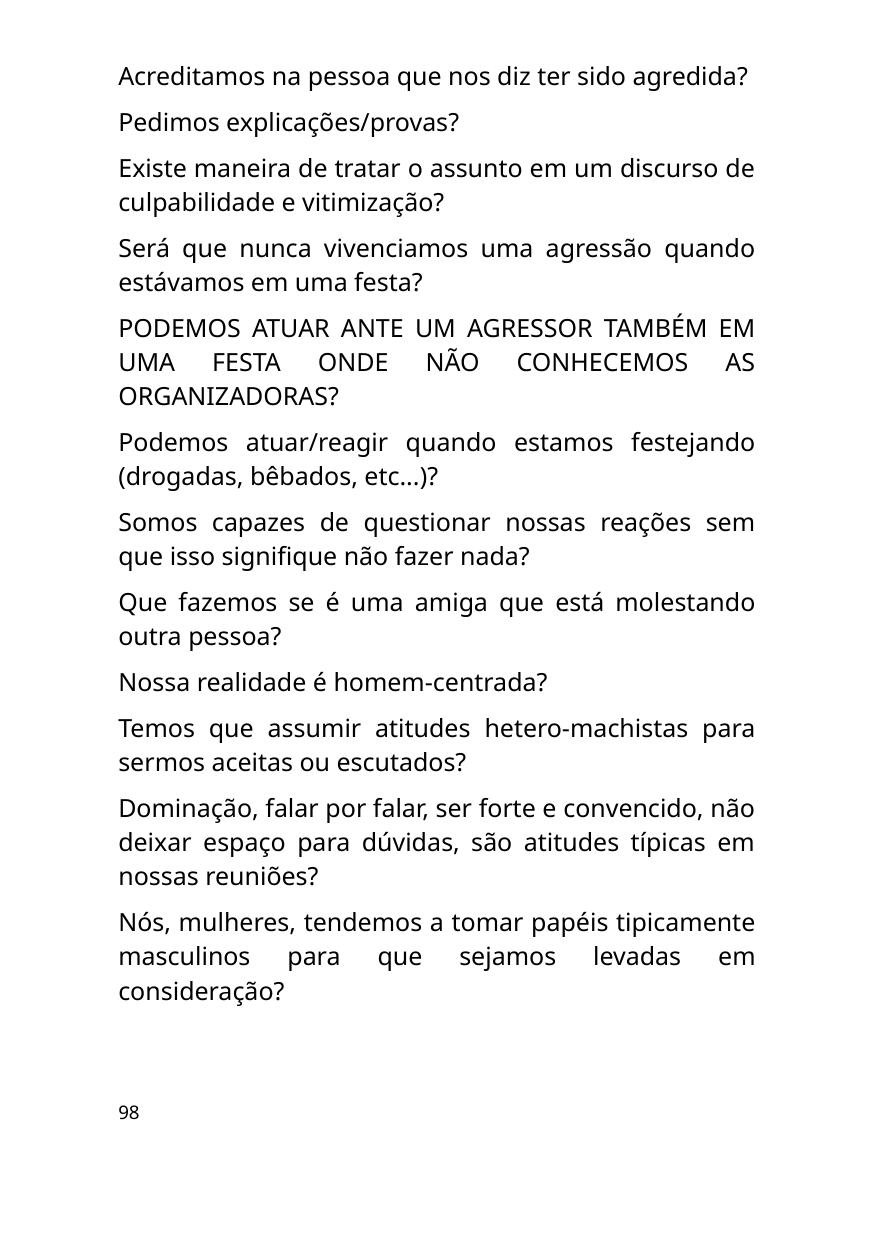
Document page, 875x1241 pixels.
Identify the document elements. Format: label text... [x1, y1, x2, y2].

text Somos capazes de questionar nossas reações sem que isso signifique não fazer nada? [118, 505, 756, 573]
text Temos que assumir atitudes hetero-machistas para sermos aceitas ou escutados? [118, 711, 756, 779]
text Podemos atuar/reagir quando estamos festejando (drogadas, bêbados, etc...)? [118, 425, 756, 493]
text Pedimos explicações/provas? [118, 105, 756, 139]
text Nossa realidade é homem-centrada? [118, 665, 756, 699]
text PODEMOS ATUAR ANTE UM AGRESSOR TAMBÉM EM UMA FESTA ONDE NÃO CONHECEMOS AS ORGANIZADORAS? [118, 311, 756, 413]
text Existe maneira de tratar o assunto em um discurso de culpabilidade e vitimização? [118, 151, 756, 219]
text Dominação, falar por falar, ser forte e convencido, não deixar espaço para dúvidas, são atitudes típicas em nossas reuniões? [118, 791, 756, 893]
text Será que nunca vivenciamos uma agressão quando estávamos em uma festa? [118, 231, 756, 299]
text Nós, mulheres, tendemos a tomar papéis tipicamente masculinos para que sejamos levadas em consideração? [118, 905, 756, 1007]
text Acreditamos na pessoa que nos diz ter sido agredida? [118, 59, 756, 93]
text Que fazemos se é uma amiga que está molestando outra pessoa? [118, 585, 756, 653]
